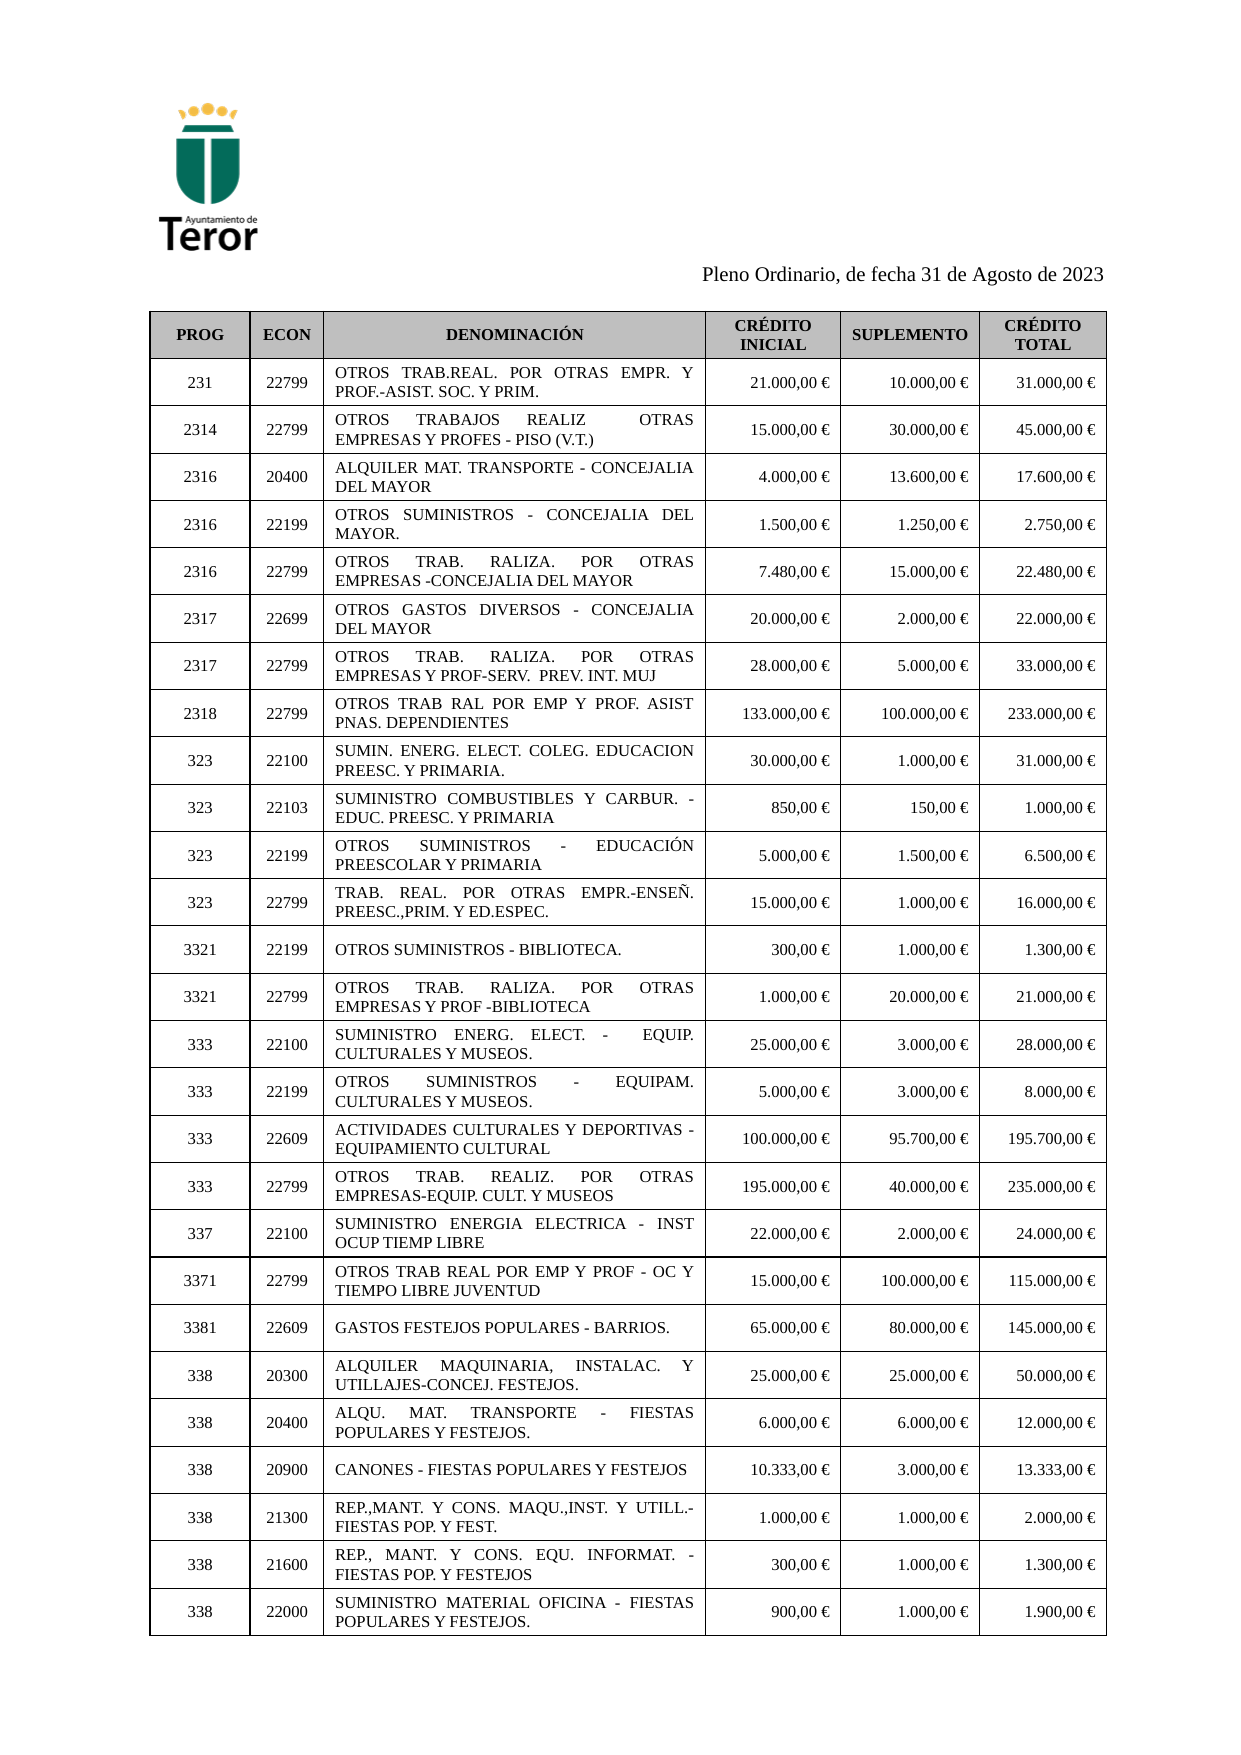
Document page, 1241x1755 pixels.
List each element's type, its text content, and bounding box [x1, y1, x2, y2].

table_cell 28.000,00 € [980, 1021, 1106, 1067]
table_cell 22199 [251, 1068, 323, 1114]
table_cell 16.000,00 € [980, 879, 1106, 925]
table_cell 333 [151, 1021, 249, 1067]
table_cell OTROS GASTOS DIVERSOS - CONCEJALIA DEL MAYOR [324, 595, 705, 642]
table_cell 21300 [251, 1494, 323, 1540]
table_cell 20.000,00 € [841, 974, 979, 1020]
table_cell 12.000,00 € [980, 1399, 1106, 1446]
table_cell 1.250,00 € [841, 501, 979, 547]
table_cell 323 [151, 832, 249, 878]
table_cell 323 [151, 737, 249, 783]
table_cell 1.000,00 € [841, 1589, 979, 1635]
table_cell 2318 [151, 690, 249, 736]
table_cell 5.000,00 € [706, 1068, 840, 1114]
table_cell 338 [151, 1541, 249, 1587]
table_cell 338 [151, 1589, 249, 1635]
table_cell CANONES - FIESTAS POPULARES Y FESTEJOS [324, 1447, 705, 1493]
table_cell 22799 [251, 643, 323, 689]
table_cell 21.000,00 € [980, 974, 1106, 1020]
table_cell 100.000,00 € [841, 690, 979, 736]
table_cell 2.000,00 € [980, 1494, 1106, 1540]
table_cell 22100 [251, 737, 323, 783]
table_cell 2317 [151, 595, 249, 642]
table_cell 2316 [151, 501, 249, 547]
table_cell 4.000,00 € [706, 454, 840, 500]
table_cell 1.000,00 € [841, 737, 979, 783]
table_cell 3.000,00 € [841, 1021, 979, 1067]
table_cell 13.333,00 € [980, 1447, 1106, 1493]
table_cell 22199 [251, 926, 323, 973]
table_cell 30.000,00 € [706, 737, 840, 783]
table_header SUPLEMENTO [841, 312, 979, 358]
table_cell ALQUILER MAT. TRANSPORTE - CONCEJALIA DEL MAYOR [324, 454, 705, 500]
table_cell OTROS TRABAJOS REALIZ OTRAS EMPRESAS Y PROFES - PISO (V.T.) [324, 406, 705, 452]
table_cell OTROS TRAB. REALIZ. POR OTRAS EMPRESAS-EQUIP. CULT. Y MUSEOS [324, 1163, 705, 1209]
table_cell 22799 [251, 406, 323, 452]
table_cell 300,00 € [706, 926, 840, 973]
table_header PROG [151, 312, 249, 358]
table_cell 22100 [251, 1210, 323, 1256]
table_cell 333 [151, 1068, 249, 1114]
table_cell 115.000,00 € [980, 1258, 1106, 1304]
table_cell OTROS TRAB. RALIZA. POR OTRAS EMPRESAS -CONCEJALIA DEL MAYOR [324, 548, 705, 594]
table_cell 22199 [251, 501, 323, 547]
table_cell 22100 [251, 1021, 323, 1067]
table_cell 20400 [251, 454, 323, 500]
table_cell 45.000,00 € [980, 406, 1106, 452]
table_cell 1.000,00 € [706, 974, 840, 1020]
table_cell 20400 [251, 1399, 323, 1446]
table_cell 1.300,00 € [980, 926, 1106, 973]
table_cell 900,00 € [706, 1589, 840, 1635]
table_cell 22609 [251, 1305, 323, 1351]
table_cell 850,00 € [706, 785, 840, 831]
table_cell 31.000,00 € [980, 359, 1106, 405]
table_cell 10.333,00 € [706, 1447, 840, 1493]
table_cell 10.000,00 € [841, 359, 979, 405]
table_header ECON [251, 312, 323, 358]
table_cell ALQU. MAT. TRANSPORTE - FIESTAS POPULARES Y FESTEJOS. [324, 1399, 705, 1446]
table_cell 231 [151, 359, 249, 405]
table_cell 1.000,00 € [841, 926, 979, 973]
table_cell OTROS TRAB. RALIZA. POR OTRAS EMPRESAS Y PROF-SERV. PREV. INT. MUJ [324, 643, 705, 689]
table_cell 195.700,00 € [980, 1116, 1106, 1162]
table_cell SUMIN. ENERG. ELECT. COLEG. EDUCACION PREESC. Y PRIMARIA. [324, 737, 705, 783]
table_cell 25.000,00 € [841, 1352, 979, 1398]
table_cell SUMINISTRO COMBUSTIBLES Y CARBUR. - EDUC. PREESC. Y PRIMARIA [324, 785, 705, 831]
table_cell 22799 [251, 548, 323, 594]
table_cell OTROS SUMINISTROS - BIBLIOTECA. [324, 926, 705, 973]
table_cell 7.480,00 € [706, 548, 840, 594]
table_cell 22799 [251, 359, 323, 405]
table_cell 338 [151, 1399, 249, 1446]
table_cell OTROS SUMINISTROS - EQUIPAM. CULTURALES Y MUSEOS. [324, 1068, 705, 1114]
table_cell 25.000,00 € [706, 1021, 840, 1067]
table_cell 15.000,00 € [706, 1258, 840, 1304]
table_cell 20300 [251, 1352, 323, 1398]
table_cell 65.000,00 € [706, 1305, 840, 1351]
table_cell 3.000,00 € [841, 1068, 979, 1114]
table_cell TRAB. REAL. POR OTRAS EMPR.-ENSEÑ. PREESC.,PRIM. Y ED.ESPEC. [324, 879, 705, 925]
table_cell 100.000,00 € [706, 1116, 840, 1162]
table_cell 3371 [151, 1258, 249, 1304]
table_cell 233.000,00 € [980, 690, 1106, 736]
table_cell OTROS TRAB REAL POR EMP Y PROF - OC Y TIEMPO LIBRE JUVENTUD [324, 1258, 705, 1304]
table_cell 30.000,00 € [841, 406, 979, 452]
table_cell 2.000,00 € [841, 1210, 979, 1256]
table_cell 80.000,00 € [841, 1305, 979, 1351]
table_cell 22799 [251, 1258, 323, 1304]
table_cell 8.000,00 € [980, 1068, 1106, 1114]
table_cell REP., MANT. Y CONS. EQU. INFORMAT. - FIESTAS POP. Y FESTEJOS [324, 1541, 705, 1587]
table_cell 22609 [251, 1116, 323, 1162]
table_cell SUMINISTRO ENERG. ELECT. - EQUIP. CULTURALES Y MUSEOS. [324, 1021, 705, 1067]
table_cell ACTIVIDADES CULTURALES Y DEPORTIVAS - EQUIPAMIENTO CULTURAL [324, 1116, 705, 1162]
table_cell 5.000,00 € [841, 643, 979, 689]
table_cell OTROS TRAB. RALIZA. POR OTRAS EMPRESAS Y PROF -BIBLIOTECA [324, 974, 705, 1020]
table_cell 100.000,00 € [841, 1258, 979, 1304]
table_cell 235.000,00 € [980, 1163, 1106, 1209]
table_cell 6.500,00 € [980, 832, 1106, 878]
table_cell 3321 [151, 926, 249, 973]
table_cell 22799 [251, 690, 323, 736]
table_cell 338 [151, 1494, 249, 1540]
table_cell 338 [151, 1447, 249, 1493]
table_cell 22799 [251, 974, 323, 1020]
table_cell 2317 [151, 643, 249, 689]
table_cell 1.000,00 € [841, 1541, 979, 1587]
table_cell 2316 [151, 454, 249, 500]
table_cell ALQUILER MAQUINARIA, INSTALAC. Y UTILLAJES-CONCEJ. FESTEJOS. [324, 1352, 705, 1398]
table_cell 15.000,00 € [841, 548, 979, 594]
table_cell 323 [151, 879, 249, 925]
table_cell SUMINISTRO MATERIAL OFICINA - FIESTAS POPULARES Y FESTEJOS. [324, 1589, 705, 1635]
table_cell REP.,MANT. Y CONS. MAQU.,INST. Y UTILL.-FIESTAS POP. Y FEST. [324, 1494, 705, 1540]
table_cell OTROS TRAB RAL POR EMP Y PROF. ASIST PNAS. DEPENDIENTES [324, 690, 705, 736]
table_cell GASTOS FESTEJOS POPULARES - BARRIOS. [324, 1305, 705, 1351]
table_cell 2314 [151, 406, 249, 452]
table_cell 22.000,00 € [706, 1210, 840, 1256]
table_cell 22.000,00 € [980, 595, 1106, 642]
table_cell 20.000,00 € [706, 595, 840, 642]
table_cell 333 [151, 1163, 249, 1209]
table_cell 33.000,00 € [980, 643, 1106, 689]
table_cell 17.600,00 € [980, 454, 1106, 500]
table_cell 338 [151, 1352, 249, 1398]
table_header CRÉDITO TOTAL [980, 312, 1106, 358]
table_cell 13.600,00 € [841, 454, 979, 500]
table_header DENOMINACIÓN [324, 312, 705, 358]
table_cell 1.500,00 € [841, 832, 979, 878]
table_cell 25.000,00 € [706, 1352, 840, 1398]
table_cell 1.000,00 € [980, 785, 1106, 831]
table_cell 150,00 € [841, 785, 979, 831]
table_cell 50.000,00 € [980, 1352, 1106, 1398]
table_cell OTROS TRAB.REAL. POR OTRAS EMPR. Y PROF.-ASIST. SOC. Y PRIM. [324, 359, 705, 405]
table_cell 22000 [251, 1589, 323, 1635]
table_cell 22199 [251, 832, 323, 878]
table_cell 300,00 € [706, 1541, 840, 1587]
table_header CRÉDITO INICIAL [706, 312, 840, 358]
table_cell 28.000,00 € [706, 643, 840, 689]
table_cell 337 [151, 1210, 249, 1256]
table_cell 2316 [151, 548, 249, 594]
table_cell 24.000,00 € [980, 1210, 1106, 1256]
table_cell 1.500,00 € [706, 501, 840, 547]
table_cell 1.000,00 € [706, 1494, 840, 1540]
table_cell 1.000,00 € [841, 1494, 979, 1540]
table_cell 22799 [251, 879, 323, 925]
table_cell 323 [151, 785, 249, 831]
table_cell 40.000,00 € [841, 1163, 979, 1209]
table_cell 3321 [151, 974, 249, 1020]
table_cell OTROS SUMINISTROS - CONCEJALIA DEL MAYOR. [324, 501, 705, 547]
table_cell 1.000,00 € [841, 879, 979, 925]
table_cell 6.000,00 € [841, 1399, 979, 1446]
table_cell 31.000,00 € [980, 737, 1106, 783]
table_cell 3.000,00 € [841, 1447, 979, 1493]
table_cell 5.000,00 € [706, 832, 840, 878]
table_cell 333 [151, 1116, 249, 1162]
table_cell 22699 [251, 595, 323, 642]
table_cell 1.300,00 € [980, 1541, 1106, 1587]
table_cell 15.000,00 € [706, 879, 840, 925]
table_cell 1.900,00 € [980, 1589, 1106, 1635]
table_cell 2.750,00 € [980, 501, 1106, 547]
table_cell 195.000,00 € [706, 1163, 840, 1209]
table_cell 22103 [251, 785, 323, 831]
table_cell 133.000,00 € [706, 690, 840, 736]
table_cell 95.700,00 € [841, 1116, 979, 1162]
table_cell 22.480,00 € [980, 548, 1106, 594]
table_cell 15.000,00 € [706, 406, 840, 452]
table_cell 6.000,00 € [706, 1399, 840, 1446]
table_cell SUMINISTRO ENERGIA ELECTRICA - INST OCUP TIEMP LIBRE [324, 1210, 705, 1256]
table_cell 22799 [251, 1163, 323, 1209]
table_cell 21.000,00 € [706, 359, 840, 405]
table_cell 3381 [151, 1305, 249, 1351]
table_cell 145.000,00 € [980, 1305, 1106, 1351]
table_cell 2.000,00 € [841, 595, 979, 642]
table_cell 20900 [251, 1447, 323, 1493]
table_cell 21600 [251, 1541, 323, 1587]
table_cell OTROS SUMINISTROS - EDUCACIÓN PREESCOLAR Y PRIMARIA [324, 832, 705, 878]
